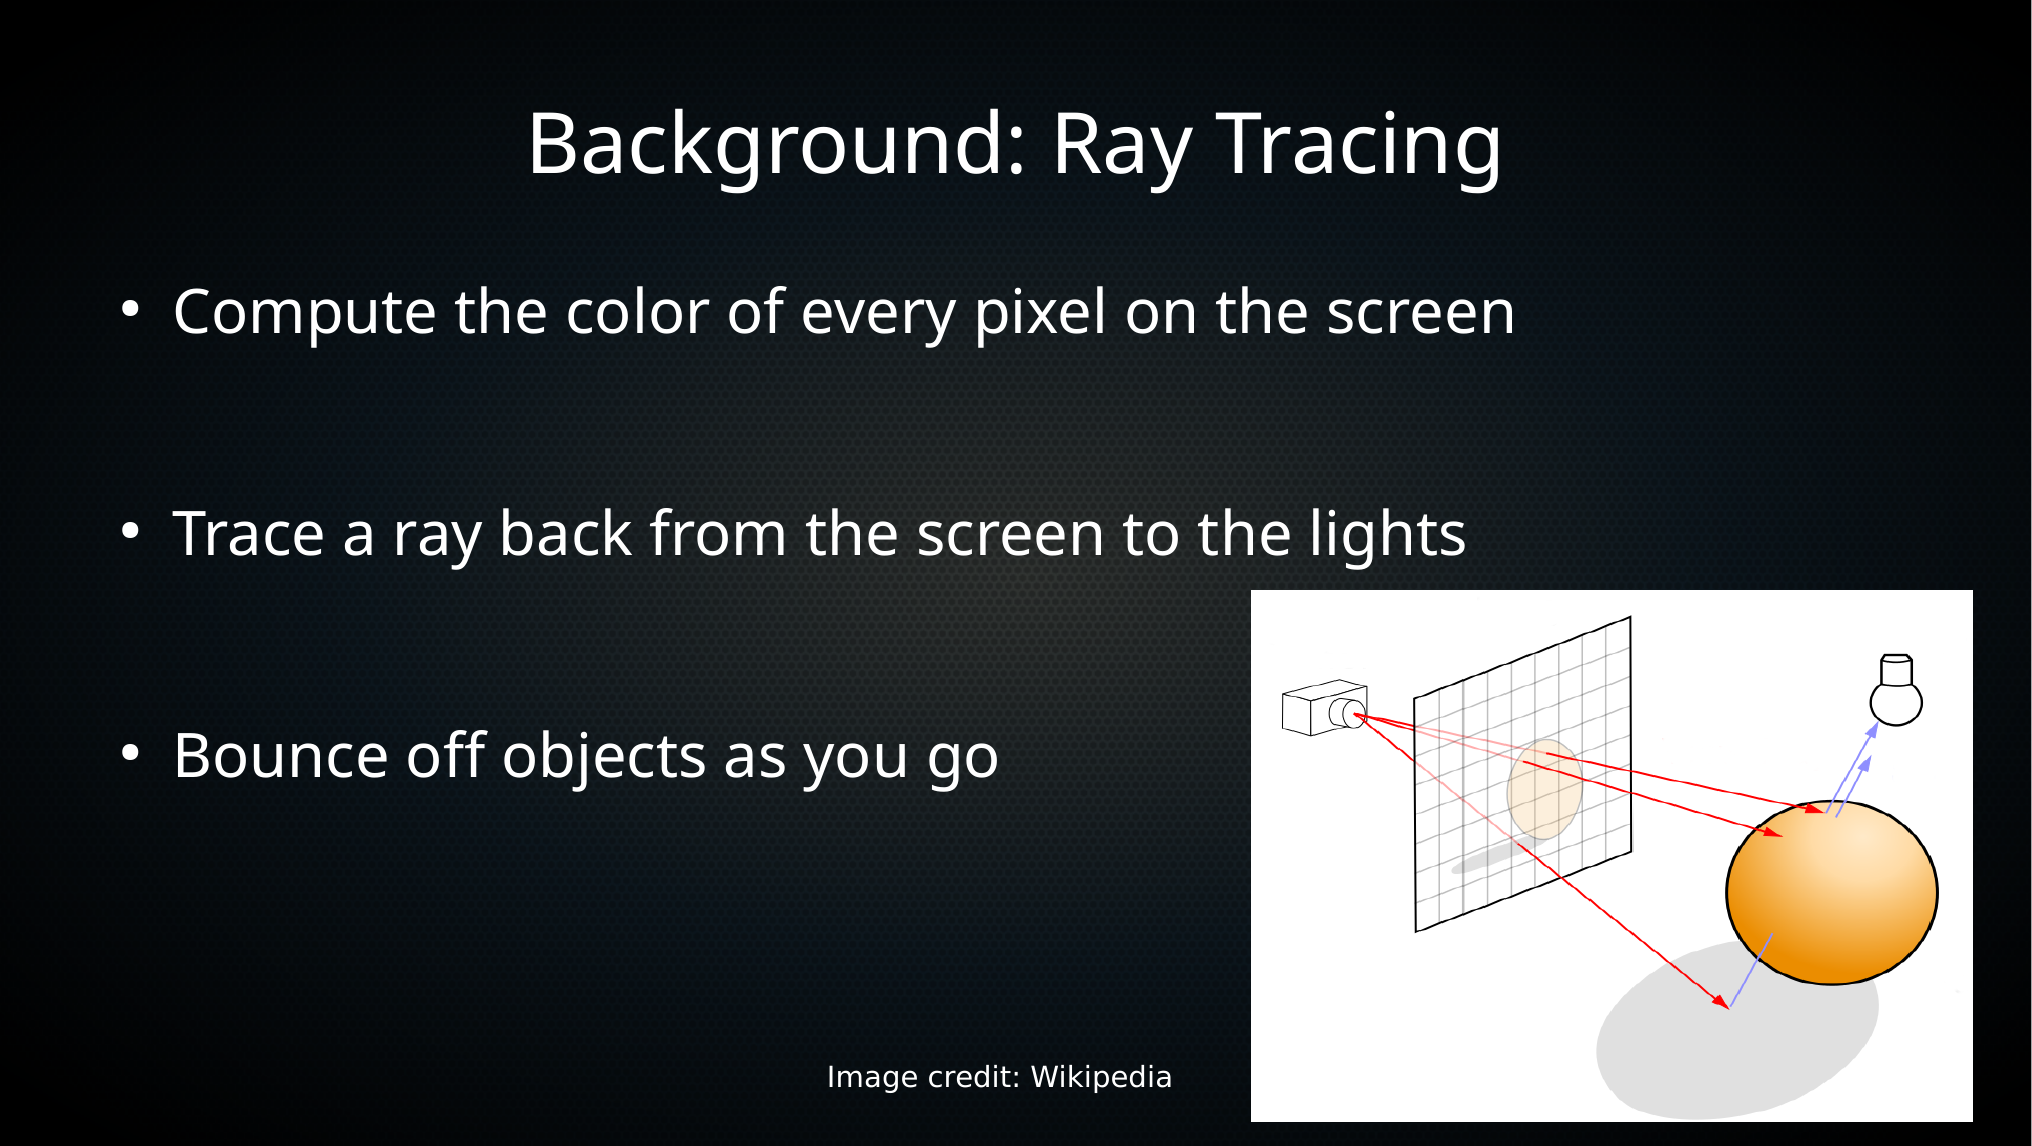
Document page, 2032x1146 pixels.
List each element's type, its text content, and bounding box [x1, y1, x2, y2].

title Background: Ray Tracing [101, 45, 1930, 237]
list Compute the color of every pixel on the screen Trace a ray back from the screen to the lights Bounce off objects as you go [101, 268, 1796, 933]
list Image credit: Wikipedia [755, 1060, 1217, 1111]
picture [0, 0, 2032, 1146]
